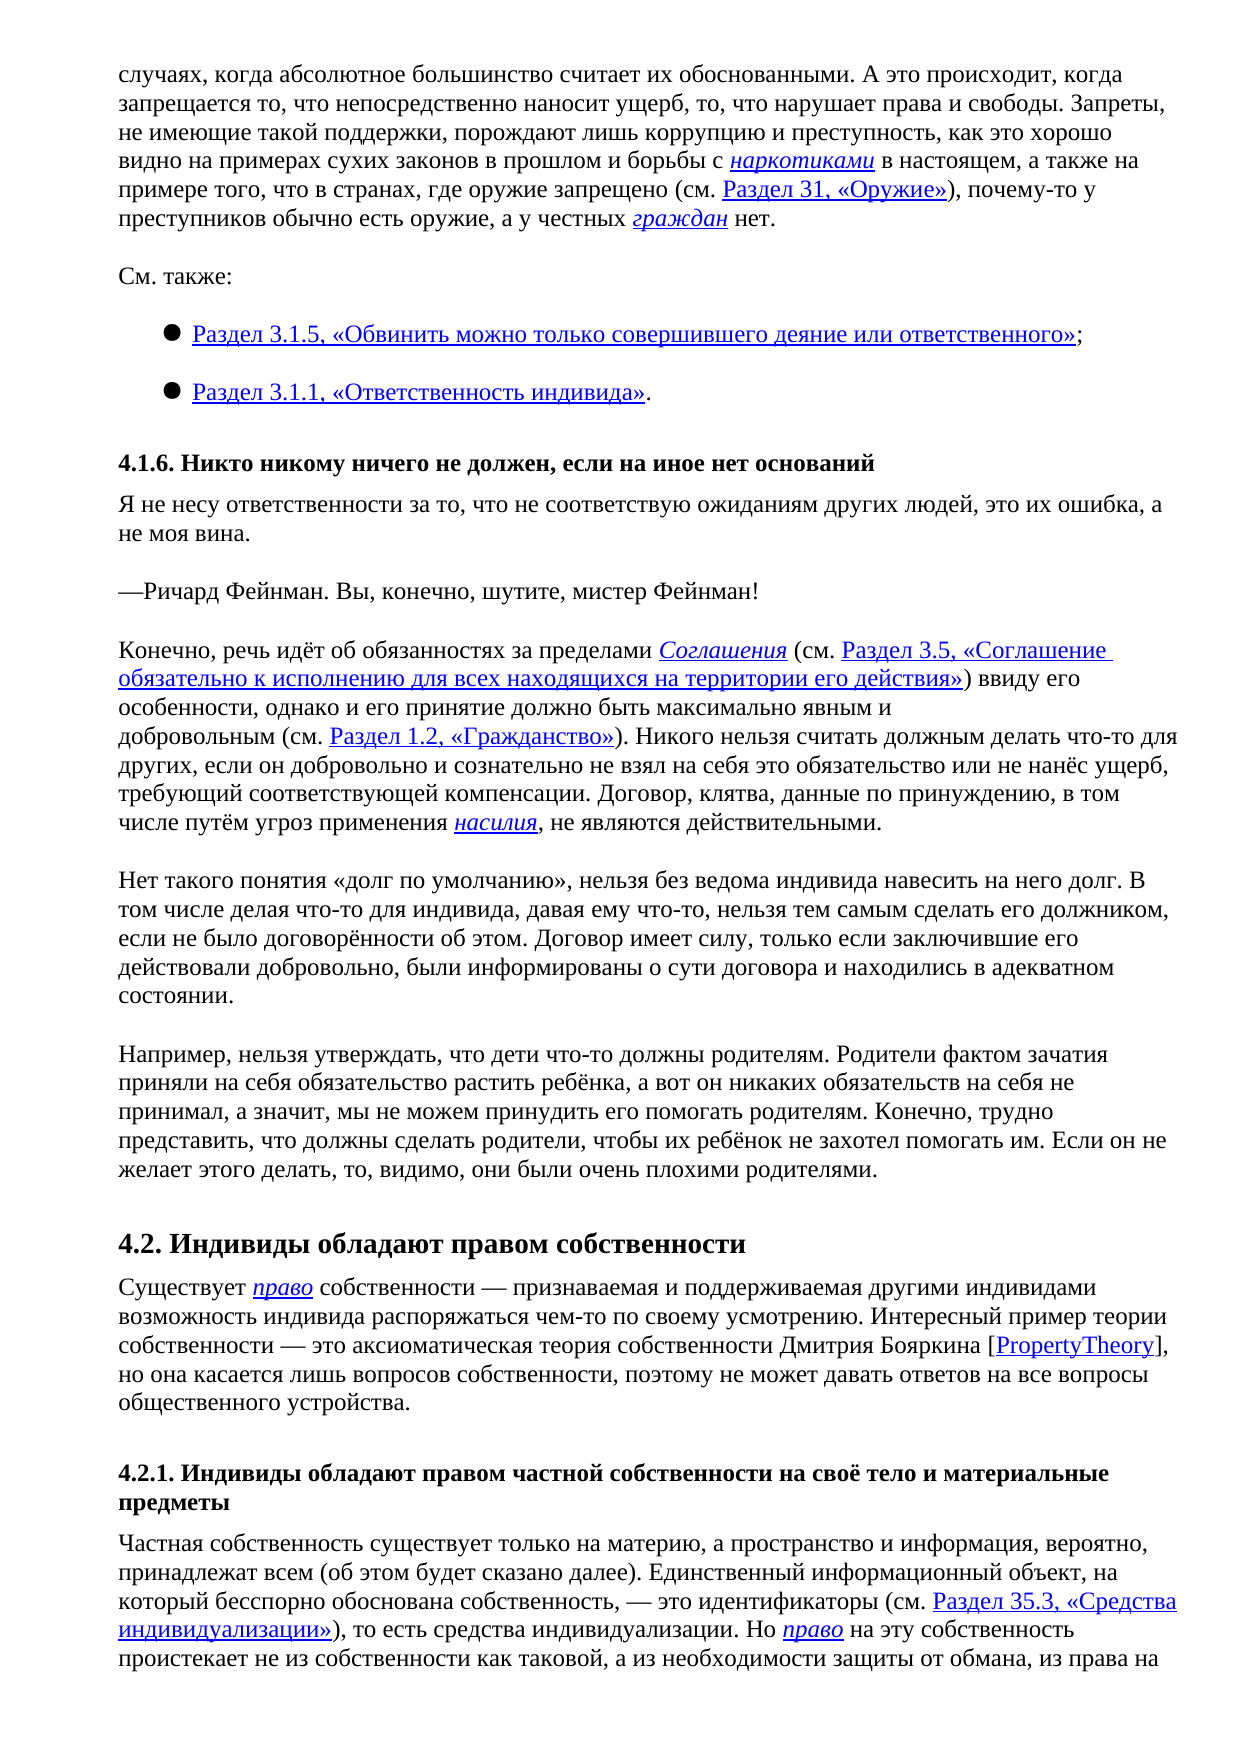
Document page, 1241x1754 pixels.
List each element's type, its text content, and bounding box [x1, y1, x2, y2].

text Нет такого понятия «долг по умолчанию», нельзя без ведома индивида навесить на него долг. В том числе делая что-то для индивида, давая ему что-то, нельзя тем самым сделать его должником, если не было договорённости об этом. Договор имеет силу, только если заключившие его действовали добровольно, были информированы о сути договора и находились в адекватном состоянии. [118, 865, 1181, 1009]
text Частная собственность существует только на материю, а пространство и информация, вероятно, принадлежат всем (об этом будет сказано далее). Единственный информационный объект, на который бесспорно обоснована собственность, — это идентификаторы (см. Раздел 35.3, «Средства индивидуализации»), то есть средства индивидуализации. Но право на эту собственность проистекает не из собственности как таковой, а из необходимости защиты от обмана, из права на [118, 1528, 1181, 1672]
text Конечно, речь идёт об обязанностях за пределами Соглашения (см. Раздел 3.5, «Соглашение обязательно к исполнению для всех находящихся на территории его действия») ввиду его особенности, однако и его принятие должно быть максимально явным и добровольным (см. Раздел 1.2, «Гражданство»). Никого нельзя считать должным делать что-то для других, если он добровольно и сознательно не взял на себя это обязательство или не нанёс ущерб, требующий соответствующей компенсации. Договор, клятва, данные по принуждению, в том числе путём угроз применения насилия, не являются действительными. [118, 635, 1181, 836]
subtitle 4.1.6. Никто никому ничего не должен, если на иное нет оснований [118, 448, 1181, 477]
list Раздел 3.1.5, «Обвинить можно только совершившего деяние или ответственного»; [162, 319, 1181, 348]
text См. также: [118, 261, 1181, 290]
text Существует право собственности — признаваемая и поддерживаемая другими индивидами возможность индивида распоряжаться чем-то по своему усмотрению. Интересный пример теории собственности — это аксиоматическая теория собственности Дмитрия Бояркина [PropertyTheory], но она касается лишь вопросов собственности, поэтому не может давать ответов на все вопросы общественного устройства. [118, 1272, 1181, 1416]
subtitle 4.2.1. Индивиды обладают правом частной собственности на своё тело и материальные предметы [118, 1458, 1181, 1516]
text —Ричард Фейнман. Вы, конечно, шутите, мистер Фейнман! [118, 576, 1181, 605]
text Например, нельзя утверждать, что дети что-то должны родителям. Родители фактом зачатия приняли на себя обязательство растить ребёнка, а вот он никаких обязательств на себя не принимал, а значит, мы не можем принудить его помогать родителям. Конечно, трудно представить, что должны сделать родители, чтобы их ребёнок не захотел помогать им. Если он не желает этого делать, то, видимо, они были очень плохими родителями. [118, 1039, 1181, 1182]
text Я не несу ответственности за то, что не соответствую ожиданиям других людей, это их ошибка, а не моя вина. [118, 489, 1181, 547]
subtitle 4.2. Индивиды обладают правом собственности [118, 1226, 1181, 1260]
text случаях, когда абсолютное большинство считает их обоснованными. А это происходит, когда запрещается то, что непосредственно наносит ущерб, то, что нарушает права и свободы. Запреты, не имеющие такой поддержки, порождают лишь коррупцию и преступность, как это хорошо видно на примерах сухих законов в прошлом и борьбы с наркотиками в настоящем, а также на примере того, что в странах, где оружие запрещено (см. Раздел 31, «Оружие»), почему-то у преступников обычно есть оружие, а у честных граждан нет. [118, 59, 1181, 232]
list Раздел 3.1.1, «Ответственность индивида». [162, 377, 1181, 406]
